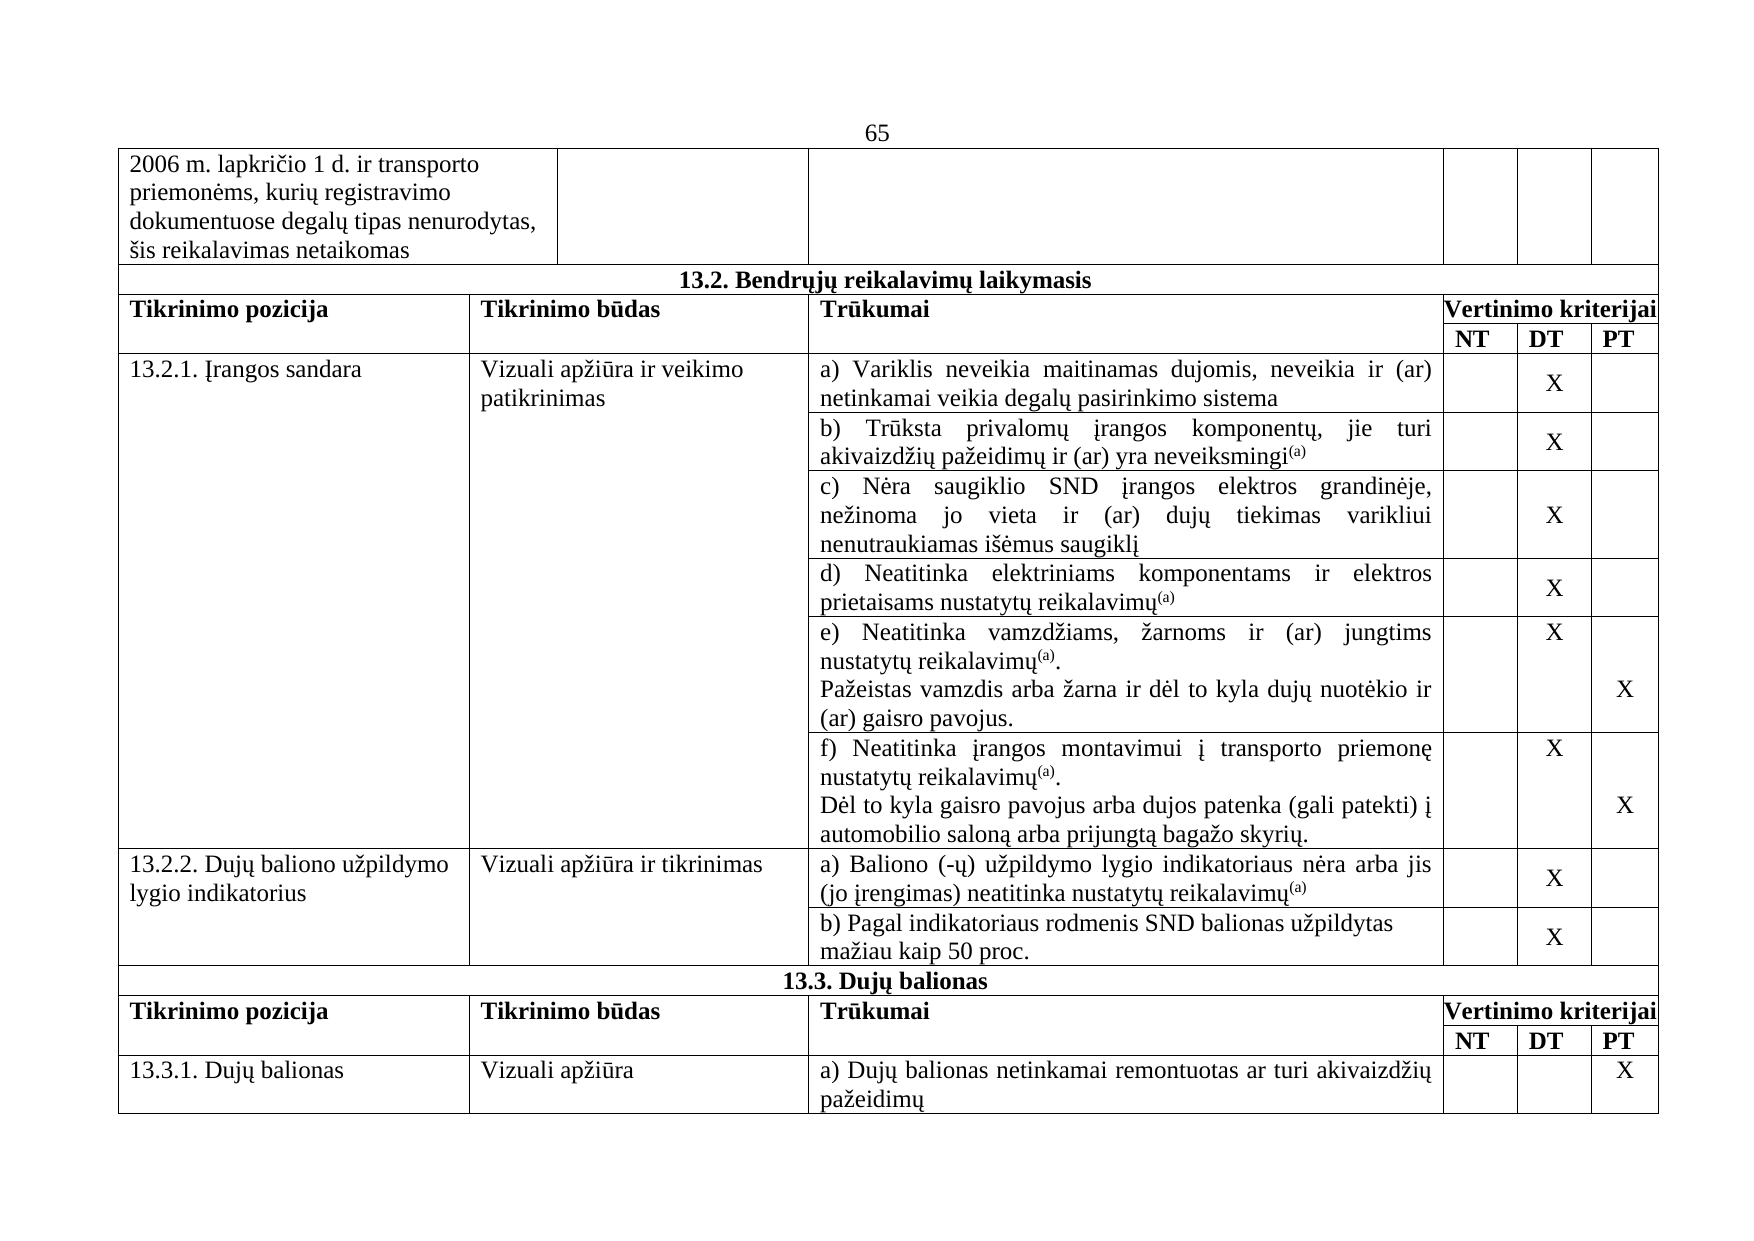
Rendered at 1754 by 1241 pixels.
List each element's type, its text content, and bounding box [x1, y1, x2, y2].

table_cell 13.3. Dujų balionas [119, 966, 1658, 995]
table_cell [1592, 471, 1658, 557]
table_cell [1444, 849, 1517, 907]
table_cell 2006 m. lapkričio 1 d. ir transporto priemonėms, kurių registravimo dokumentuose degalų tipas nenurodytas, šis reikalavimas netaikomas [119, 149, 557, 264]
table_cell [1518, 1056, 1591, 1113]
table_cell X [1592, 617, 1658, 732]
table_cell NT [1444, 324, 1517, 353]
table_cell [1444, 471, 1517, 557]
table_cell X [1518, 559, 1591, 616]
table_cell Vizuali apžiūra ir veikimo patikrinimas [470, 354, 808, 848]
table_cell X [1518, 617, 1591, 732]
table_cell Trūkumai [809, 996, 1443, 1054]
table_cell 13.2. Bendrųjų reikalavimų laikymasis [119, 265, 1658, 293]
table_cell X [1592, 733, 1658, 848]
table_cell [1592, 149, 1658, 264]
table_cell [1444, 617, 1517, 732]
table_cell Trūkumai [809, 295, 1443, 353]
table_cell [1444, 413, 1517, 470]
table_cell [1518, 149, 1591, 264]
table_cell X [1518, 908, 1591, 965]
table_cell c) Nėra saugiklio SND įrangos elektros grandinėje, nežinoma jo vieta ir (ar) dujų tiekimas varikliui nenutraukiamas išėmus saugiklį [809, 471, 1443, 557]
table_cell X [1518, 849, 1591, 907]
table_cell [1444, 1056, 1517, 1113]
table_cell [1592, 908, 1658, 965]
table_cell [809, 149, 1443, 264]
table_cell f) Neatitinka įrangos montavimui į transporto priemonę nustatytų reikalavimų(a). Dėl to kyla gaisro pavojus arba dujos patenka (gali patekti) į automobilio saloną arba prijungtą bagažo skyrių. [809, 733, 1443, 848]
table_cell X [1518, 413, 1591, 470]
table_cell NT [1444, 1026, 1517, 1054]
table_cell DT [1518, 324, 1591, 353]
table_cell Vizuali apžiūra ir tikrinimas [470, 849, 808, 965]
table_cell PT [1592, 1026, 1658, 1054]
table_cell X [1518, 733, 1591, 848]
table_cell [1592, 413, 1658, 470]
table_cell X [1518, 354, 1591, 412]
table_cell X [1592, 1056, 1658, 1113]
table_cell a) Dujų balionas netinkamai remontuotas ar turi akivaizdžių pažeidimų [809, 1056, 1443, 1113]
table_cell 13.2.2. Dujų baliono užpildymo lygio indikatorius [119, 849, 469, 965]
table_cell [1444, 733, 1517, 848]
table_cell [1444, 149, 1517, 264]
table_cell [558, 149, 808, 264]
table_cell [1444, 559, 1517, 616]
table_cell d) Neatitinka elektriniams komponentams ir elektros prietaisams nustatytų reikalavimų(a) [809, 559, 1443, 616]
table_cell DT [1518, 1026, 1591, 1054]
table_cell 13.2.1. Įrangos sandara [119, 354, 469, 848]
table_cell Tikrinimo būdas [470, 295, 808, 353]
table_cell PT [1592, 324, 1658, 353]
table_cell [1444, 354, 1517, 412]
table_cell b) Pagal indikatoriaus rodmenis SND balionas užpildytas mažiau kaip 50 proc. [809, 908, 1443, 965]
table_cell a) Variklis neveikia maitinamas dujomis, neveikia ir (ar) netinkamai veikia degalų pasirinkimo sistema [809, 354, 1443, 412]
table_cell X [1518, 471, 1591, 557]
table_cell a) Baliono (-ų) užpildymo lygio indikatoriaus nėra arba jis (jo įrengimas) neatitinka nustatytų reikalavimų(a) [809, 849, 1443, 907]
table_cell Tikrinimo pozicija [119, 295, 469, 353]
table_cell Tikrinimo būdas [470, 996, 808, 1054]
table_cell [1592, 849, 1658, 907]
table_cell [1592, 354, 1658, 412]
table_cell b) Trūksta privalomų įrangos komponentų, jie turi akivaizdžių pažeidimų ir (ar) yra neveiksmingi(a) [809, 413, 1443, 470]
table_cell [1592, 559, 1658, 616]
table_cell Vizuali apžiūra [470, 1056, 808, 1113]
table_cell [1444, 908, 1517, 965]
table_cell Tikrinimo pozicija [119, 996, 469, 1054]
table_cell e) Neatitinka vamzdžiams, žarnoms ir (ar) jungtims nustatytų reikalavimų(a). Pažeistas vamzdis arba žarna ir dėl to kyla dujų nuotėkio ir (ar) gaisro pavojus. [809, 617, 1443, 732]
table_cell Vertinimo kriterijai [1444, 996, 1658, 1025]
table_cell 13.3.1. Dujų balionas [119, 1056, 469, 1113]
table_cell Vertinimo kriterijai [1444, 295, 1658, 323]
